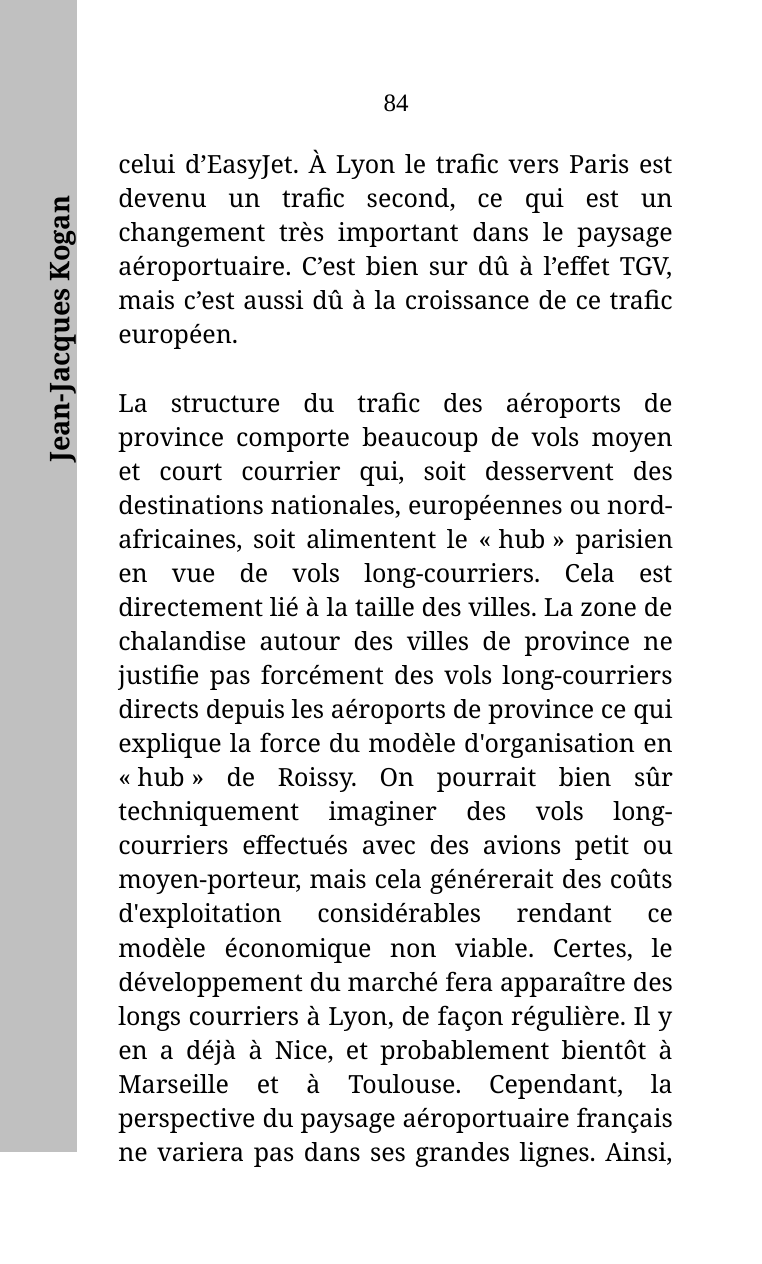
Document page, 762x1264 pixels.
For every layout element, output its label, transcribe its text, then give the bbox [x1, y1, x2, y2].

text Jean-Jacques Kogan [0, 187, 77, 462]
text La structure du trafic des aéroports de province comporte beaucoup de vols moyen et court courrier qui, soit desservent des destinations nationales, européennes ou nord-africaines, soit alimentent le « hub » parisien en vue de vols long-courriers. Cela est directement lié à la taille des villes. La zone de chalandise autour des villes de province ne justifie pas forcément des vols long-courriers directs depuis les aéroports de province ce qui explique la force du modèle d'organisation en « hub » de Roissy. On pourrait bien sûr techniquement imaginer des vols long-courriers effectués avec des avions petit ou moyen-porteur, mais cela générerait des coûts d'exploitation considérables rendant ce modèle économique non viable. Certes, le développement du marché fera apparaître des longs courriers à Lyon, de façon régulière. Il y en a déjà à Nice, et probablement bientôt à Marseille et à Toulouse. Cependant, la perspective du paysage aéroportuaire français ne variera pas dans ses grandes lignes. Ainsi, [118, 385, 673, 1169]
text celui d’EasyJet. À Lyon le trafic vers Paris est devenu un trafic second, ce qui est un changement très important dans le paysage aéroportuaire. C’est bien sur dû à l’effet TGV, mais c’est aussi dû à la croissance de ce trafic européen. [118, 147, 673, 351]
